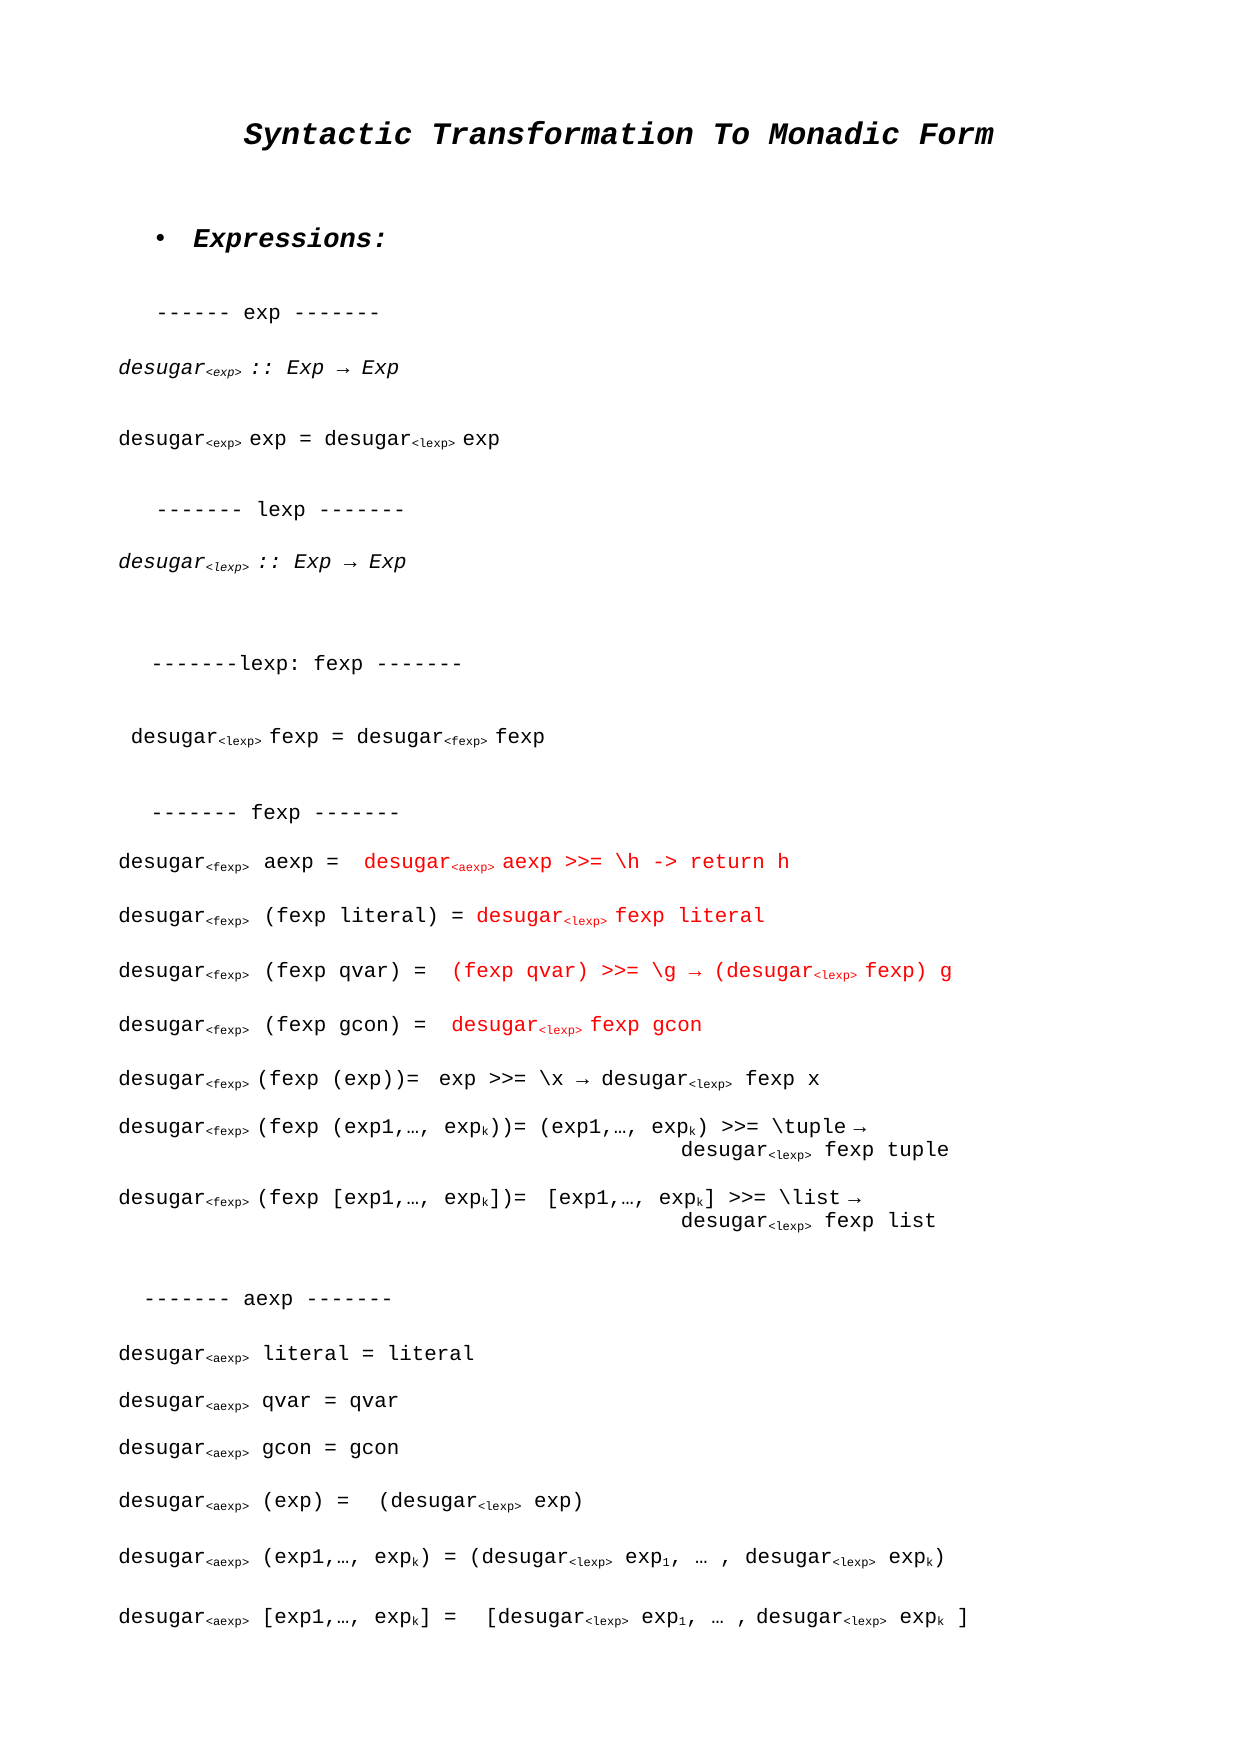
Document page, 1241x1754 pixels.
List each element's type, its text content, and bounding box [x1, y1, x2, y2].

text desugar<fexp> (fexp gcon) = desugar<lexp> fexp gcon [118, 1014, 1122, 1038]
text ------- aexp ------- [118, 1288, 1122, 1312]
text desugar<fexp> (fexp [exp1,…, expk])= [exp1,…, expk] >>= \list → [118, 1187, 1122, 1210]
text desugar<lexp> :: Exp → Exp [118, 546, 1122, 577]
text desugar<aexp> literal = literal [118, 1343, 1122, 1366]
list Expressions: [156, 224, 1122, 255]
text desugar<fexp> (fexp (exp))= exp >>= \x → desugar<lexp> fexp x [118, 1068, 1122, 1092]
text desugar<aexp> (exp) = (desugar<lexp> exp) [118, 1484, 1122, 1515]
text desugar<aexp> (exp1,…, expk) = (desugar<lexp> exp1, … , desugar<lexp> expk) [118, 1546, 1122, 1570]
text Syntactic Transformation To Monadic Form [118, 118, 1122, 153]
text desugar<exp> :: Exp → Exp [118, 357, 1122, 380]
text desugar<lexp> fexp tuple [118, 1139, 1122, 1163]
text desugar<fexp> (fexp qvar) = (fexp qvar) >>= \g → (desugar<lexp> fexp) g [118, 960, 1122, 983]
text desugar<exp> exp = desugar<lexp> exp [118, 428, 1122, 451]
text desugar<lexp> fexp = desugar<fexp> fexp [118, 726, 1122, 749]
text desugar<aexp> gcon = gcon [118, 1437, 1122, 1461]
text desugar<aexp> [exp1,…, expk] = [desugar<lexp> exp1, … , desugar<lexp> expk ] [118, 1600, 1122, 1631]
text desugar<fexp> (fexp (exp1,…, expk))= (exp1,…, expk) >>= \tuple → [118, 1116, 1122, 1139]
text desugar<aexp> qvar = qvar [118, 1390, 1122, 1414]
text ------- fexp ------- [118, 797, 1122, 827]
text -------lexp: fexp ------- [118, 648, 1122, 678]
text desugar<lexp> fexp list [118, 1210, 1122, 1234]
text ------- lexp ------- [118, 499, 1122, 522]
text desugar<fexp> aexp = desugar<aexp> aexp >>= \h -> return h [118, 851, 1122, 874]
text ------ exp ------- [118, 302, 1122, 326]
text desugar<fexp> (fexp literal) = desugar<lexp> fexp literal [118, 905, 1122, 929]
